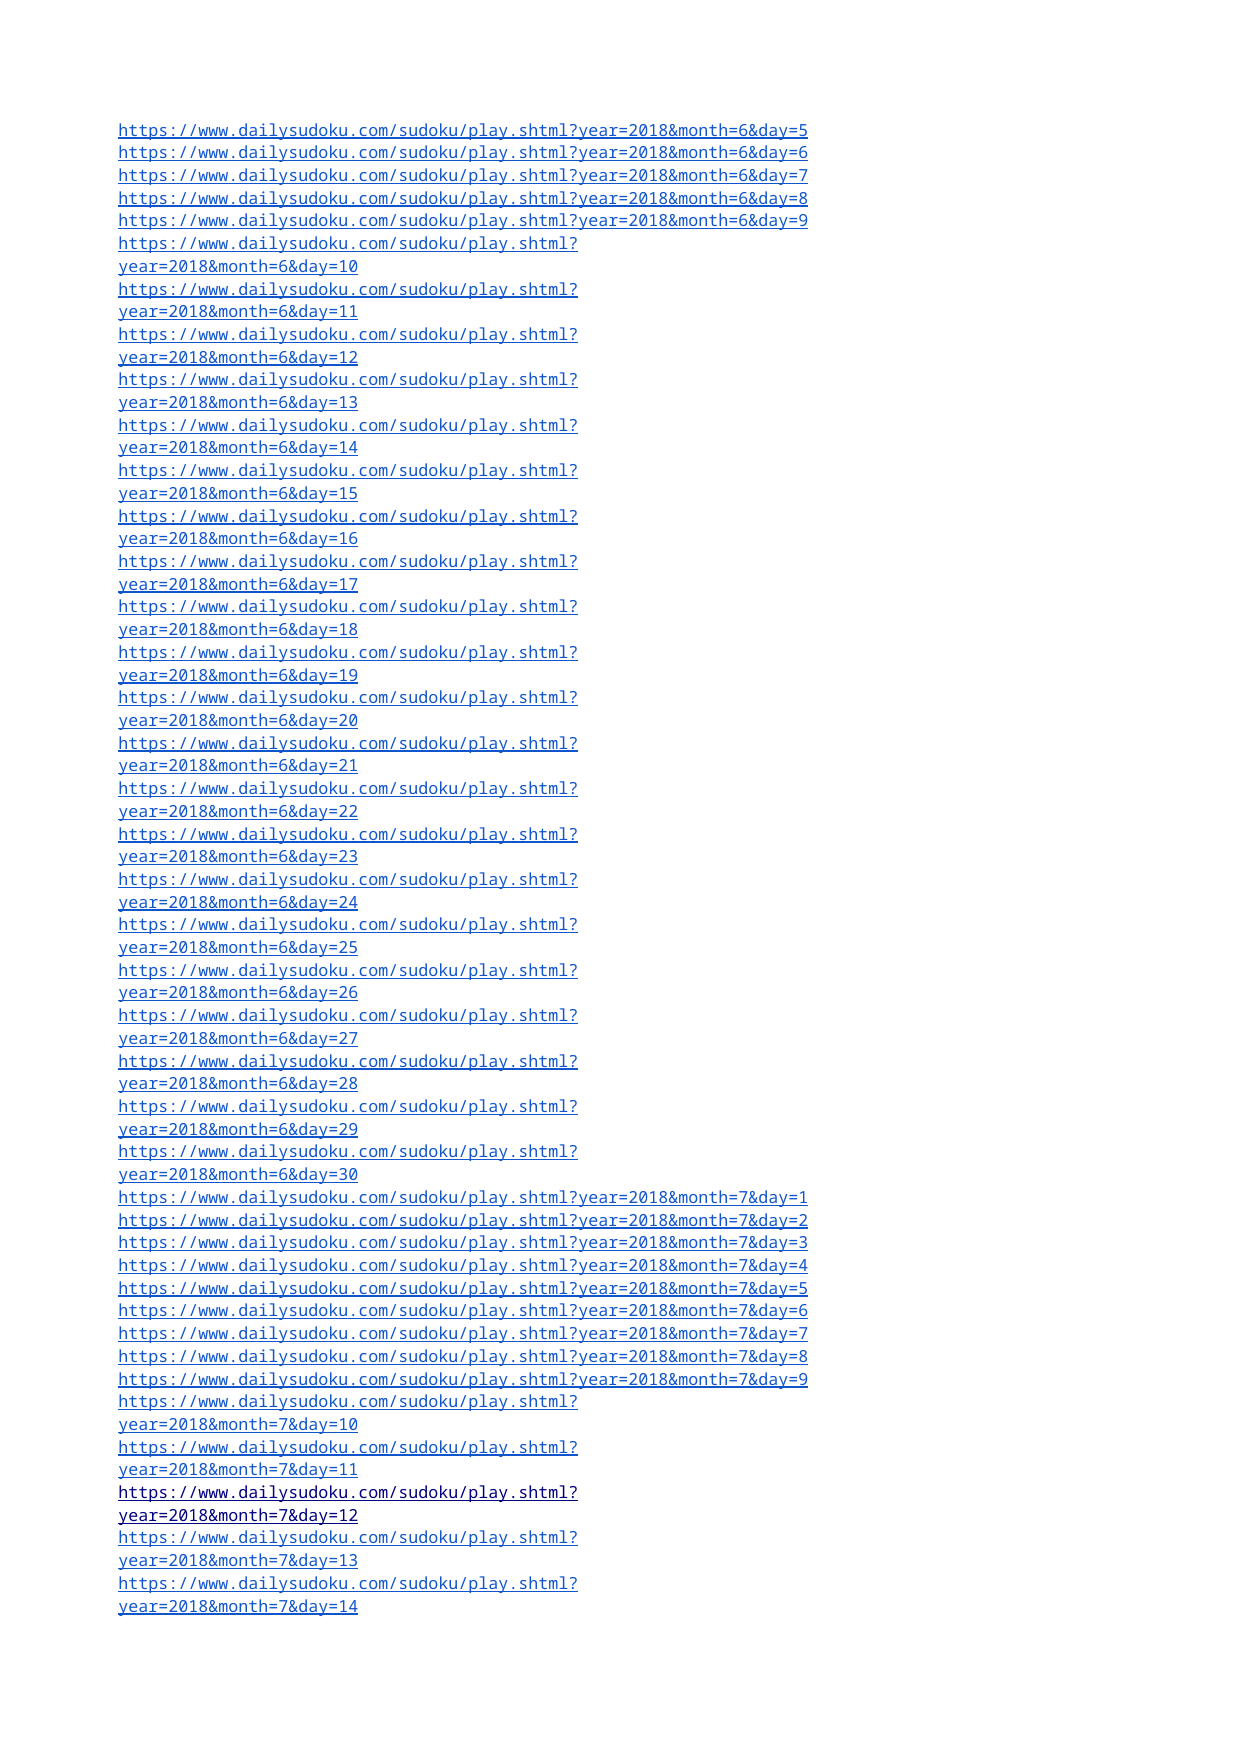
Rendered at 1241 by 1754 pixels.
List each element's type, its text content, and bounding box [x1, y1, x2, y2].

table_cell https://www.dailysudoku.com/sudoku/play.shtml?year=2018&month=6&day=25 [118, 913, 812, 958]
table_cell https://www.dailysudoku.com/sudoku/play.shtml?year=2018&month=6&day=24 [118, 868, 812, 913]
table_cell https://www.dailysudoku.com/sudoku/play.shtml?year=2018&month=6&day=15 [118, 459, 812, 504]
table_cell https://www.dailysudoku.com/sudoku/play.shtml?year=2018&month=6&day=23 [118, 822, 812, 867]
table_cell https://www.dailysudoku.com/sudoku/play.shtml?year=2018&month=7&day=6 [118, 1299, 812, 1322]
table_cell https://www.dailysudoku.com/sudoku/play.shtml?year=2018&month=6&day=22 [118, 777, 812, 822]
table_cell https://www.dailysudoku.com/sudoku/play.shtml?year=2018&month=6&day=14 [118, 413, 812, 459]
table_cell https://www.dailysudoku.com/sudoku/play.shtml?year=2018&month=6&day=13 [118, 368, 812, 413]
table_cell https://www.dailysudoku.com/sudoku/play.shtml?year=2018&month=6&day=11 [118, 277, 812, 322]
table_cell https://www.dailysudoku.com/sudoku/play.shtml?year=2018&month=7&day=4 [118, 1254, 812, 1276]
table_cell https://www.dailysudoku.com/sudoku/play.shtml?year=2018&month=6&day=21 [118, 731, 812, 777]
table_cell https://www.dailysudoku.com/sudoku/play.shtml?year=2018&month=6&day=19 [118, 640, 812, 686]
table_cell https://www.dailysudoku.com/sudoku/play.shtml?year=2018&month=7&day=13 [118, 1526, 812, 1571]
table_cell https://www.dailysudoku.com/sudoku/play.shtml?year=2018&month=6&day=8 [118, 186, 812, 209]
table_cell https://www.dailysudoku.com/sudoku/play.shtml?year=2018&month=6&day=29 [118, 1095, 812, 1140]
table_cell https://www.dailysudoku.com/sudoku/play.shtml?year=2018&month=7&day=2 [118, 1208, 812, 1231]
table_cell https://www.dailysudoku.com/sudoku/play.shtml?year=2018&month=7&day=12 [118, 1481, 812, 1526]
table_cell https://www.dailysudoku.com/sudoku/play.shtml?year=2018&month=6&day=26 [118, 958, 812, 1004]
table_cell https://www.dailysudoku.com/sudoku/play.shtml?year=2018&month=7&day=14 [118, 1571, 812, 1617]
table_cell https://www.dailysudoku.com/sudoku/play.shtml?year=2018&month=6&day=20 [118, 686, 812, 731]
table_cell https://www.dailysudoku.com/sudoku/play.shtml?year=2018&month=6&day=5 [118, 118, 812, 141]
table_cell https://www.dailysudoku.com/sudoku/play.shtml?year=2018&month=7&day=7 [118, 1322, 812, 1344]
table_cell https://www.dailysudoku.com/sudoku/play.shtml?year=2018&month=7&day=9 [118, 1367, 812, 1390]
table_cell https://www.dailysudoku.com/sudoku/play.shtml?year=2018&month=6&day=17 [118, 550, 812, 595]
table_cell https://www.dailysudoku.com/sudoku/play.shtml?year=2018&month=7&day=3 [118, 1231, 812, 1253]
table_cell https://www.dailysudoku.com/sudoku/play.shtml?year=2018&month=6&day=28 [118, 1049, 812, 1094]
table_cell https://www.dailysudoku.com/sudoku/play.shtml?year=2018&month=6&day=12 [118, 323, 812, 368]
table_cell https://www.dailysudoku.com/sudoku/play.shtml?year=2018&month=7&day=5 [118, 1276, 812, 1299]
table_cell https://www.dailysudoku.com/sudoku/play.shtml?year=2018&month=6&day=27 [118, 1004, 812, 1049]
table_cell https://www.dailysudoku.com/sudoku/play.shtml?year=2018&month=6&day=18 [118, 595, 812, 640]
table_cell https://www.dailysudoku.com/sudoku/play.shtml?year=2018&month=6&day=16 [118, 504, 812, 549]
table_cell https://www.dailysudoku.com/sudoku/play.shtml?year=2018&month=7&day=8 [118, 1344, 812, 1367]
table_cell https://www.dailysudoku.com/sudoku/play.shtml?year=2018&month=7&day=10 [118, 1390, 812, 1435]
table_cell https://www.dailysudoku.com/sudoku/play.shtml?year=2018&month=7&day=1 [118, 1185, 812, 1208]
table_cell https://www.dailysudoku.com/sudoku/play.shtml?year=2018&month=6&day=10 [118, 232, 812, 277]
table_cell https://www.dailysudoku.com/sudoku/play.shtml?year=2018&month=6&day=7 [118, 164, 812, 186]
table_cell https://www.dailysudoku.com/sudoku/play.shtml?year=2018&month=6&day=6 [118, 141, 812, 163]
table_cell https://www.dailysudoku.com/sudoku/play.shtml?year=2018&month=6&day=9 [118, 209, 812, 232]
table_cell https://www.dailysudoku.com/sudoku/play.shtml?year=2018&month=7&day=11 [118, 1435, 812, 1481]
table_cell https://www.dailysudoku.com/sudoku/play.shtml?year=2018&month=6&day=30 [118, 1140, 812, 1185]
